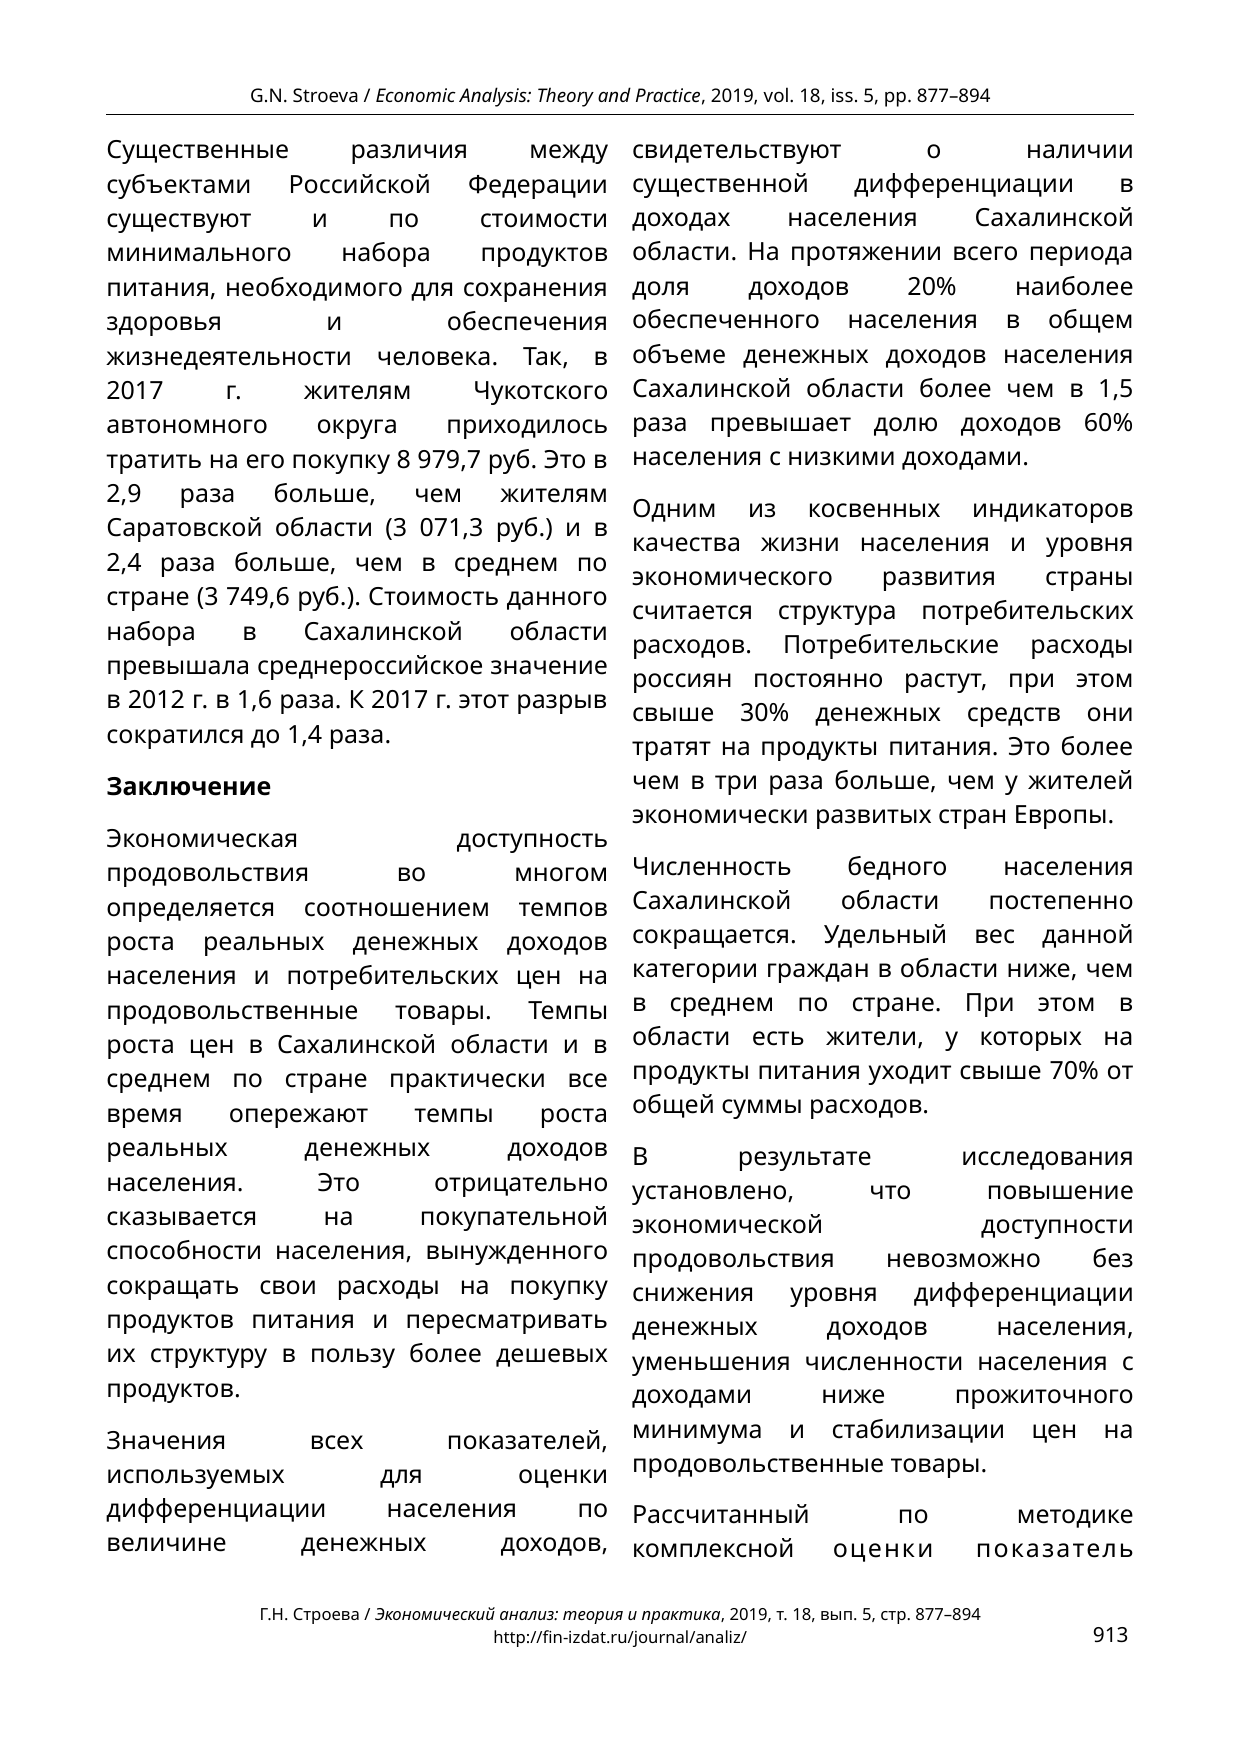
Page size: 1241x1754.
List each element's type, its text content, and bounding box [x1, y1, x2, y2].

text Существенные различия между субъектами Российской Федерации существуют и по стоимости минимального набора продуктов питания, необходимого для сохранения здоровья и обеспечения жизнедеятельности человека. Так, в 2017 г. жителям Чукотского автономного округа приходилось тратить на его покупку 8 979,7 руб. Это в 2,9 раза больше, чем жителям Саратовской области (3 071,3 руб.) и в 2,4 раза больше, чем в среднем по стране (3 749,6 руб.). Стоимость данного набора в Сахалинской области превышала среднероссийское значение в 2012 г. в 1,6 раза. К 2017 г. этот разрыв сократился до 1,4 раза. [106, 132, 608, 750]
text В результате исследования установлено, что повышение экономической доступности продовольствия невозможно без снижения уровня дифференциации денежных доходов населения, уменьшения численности населения с доходами ниже прожиточного минимума и стабилизации цен на продовольственные товары. [632, 1139, 1134, 1479]
text Рассчитанный по методике комплексной оценки показатель [632, 1497, 1134, 1565]
text Численность бедного населения Сахалинской области постепенно сокращается. Удельный вес данной категории граждан в области ниже, чем в среднем по стране. При этом в области есть жители, у которых на продукты питания уходит свыше 70% от общей суммы расходов. [632, 848, 1134, 1121]
text свидетельствуют о наличии существенной дифференциации в доходах населения Сахалинской области. На протяжении всего периода доля доходов 20% наиболее обеспеченного населения в общем объеме денежных доходов населения Сахалинской области более чем в 1,5 раза превышает долю доходов 60% населения с низкими доходами. [632, 132, 1134, 472]
text Одним из косвенных индикаторов качества жизни населения и уровня экономического развития страны считается структура потребительских расходов. Потребительские расходы россиян постоянно растут, при этом свыше 30% денежных средств они тратят на продукты питания. Это более чем в три раза больше, чем у жителей экономически развитых стран Европы. [632, 490, 1134, 831]
text Экономическая доступность продовольствия во многом определяется соотношением темпов роста реальных денежных доходов населения и потребительских цен на продовольственные товары. Темпы роста цен в Сахалинской области и в среднем по стране практически все время опережают темпы роста реальных денежных доходов населения. Это отрицательно сказывается на покупательной способности населения, вынужденного сокращать свои расходы на покупку продуктов питания и пересматривать их структуру в пользу более дешевых продуктов. [106, 820, 608, 1404]
text Значения всех показателей, используемых для оценки дифференциации населения по величине денежных доходов, [106, 1422, 608, 1559]
text Заключение [106, 768, 608, 802]
